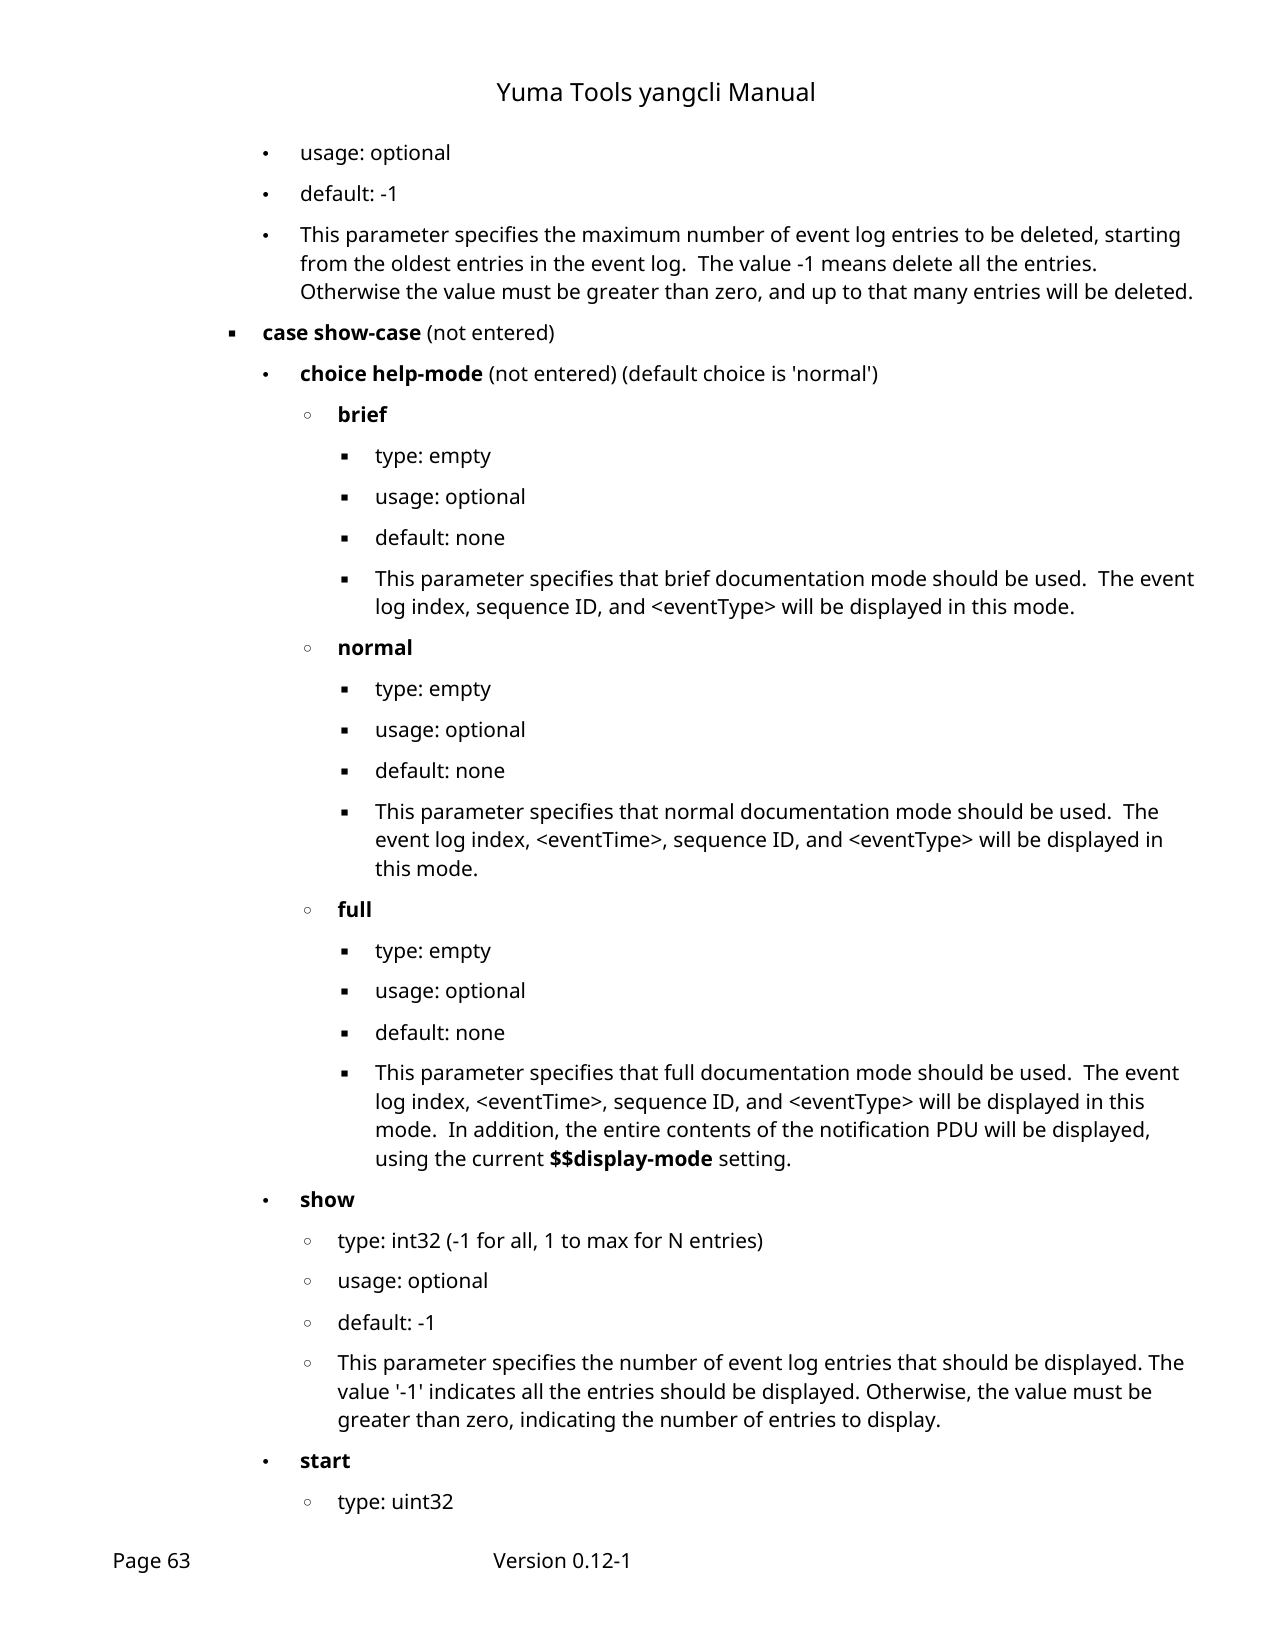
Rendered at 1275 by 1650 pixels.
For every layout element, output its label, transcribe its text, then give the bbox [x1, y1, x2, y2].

list show [262, 1185, 1200, 1213]
list type: empty [337, 674, 1200, 703]
list normal [300, 633, 1200, 662]
list This parameter specifies the number of event log entries that should be displayed. The value '-1' indicates all the entries should be displayed. Otherwise, the value must be greater than zero, indicating the number of entries to display. [300, 1348, 1200, 1434]
list default: -1 [300, 1308, 1200, 1336]
list type: empty [337, 441, 1200, 469]
list usage: optional [337, 482, 1200, 510]
list type: empty [337, 936, 1200, 964]
list default: none [337, 523, 1200, 551]
list type: uint32 [300, 1487, 1200, 1516]
list usage: optional [337, 977, 1200, 1005]
list usage: optional [337, 715, 1200, 743]
list start [262, 1446, 1200, 1475]
list brief [300, 400, 1200, 428]
list type: int32 (-1 for all, 1 to max for N entries) [300, 1226, 1200, 1254]
list case show-case (not entered) [225, 318, 1200, 347]
list This parameter specifies that normal documentation mode should be used. The event log index, <eventTime>, sequence ID, and <eventType> will be displayed in this mode. [337, 797, 1200, 882]
list This parameter specifies that full documentation mode should be used. The event log index, <eventTime>, sequence ID, and <eventType> will be displayed in this mode. In addition, the entire contents of the notification PDU will be displayed, using the current $$display-mode setting. [337, 1058, 1200, 1172]
list usage: optional [300, 1267, 1200, 1295]
list This parameter specifies the maximum number of event log entries to be deleted, starting from the oldest entries in the event log. The value -1 means delete all the entries. Otherwise the value must be greater than zero, and up to that many entries will be deleted. [262, 220, 1200, 306]
list default: none [337, 1018, 1200, 1046]
list default: none [337, 756, 1200, 784]
list default: -1 [262, 179, 1200, 208]
list full [300, 895, 1200, 923]
list choice help-mode (not entered) (default choice is 'normal') [262, 359, 1200, 388]
list This parameter specifies that brief documentation mode should be used. The event log index, sequence ID, and <eventType> will be displayed in this mode. [337, 564, 1200, 621]
list usage: optional [262, 138, 1200, 167]
